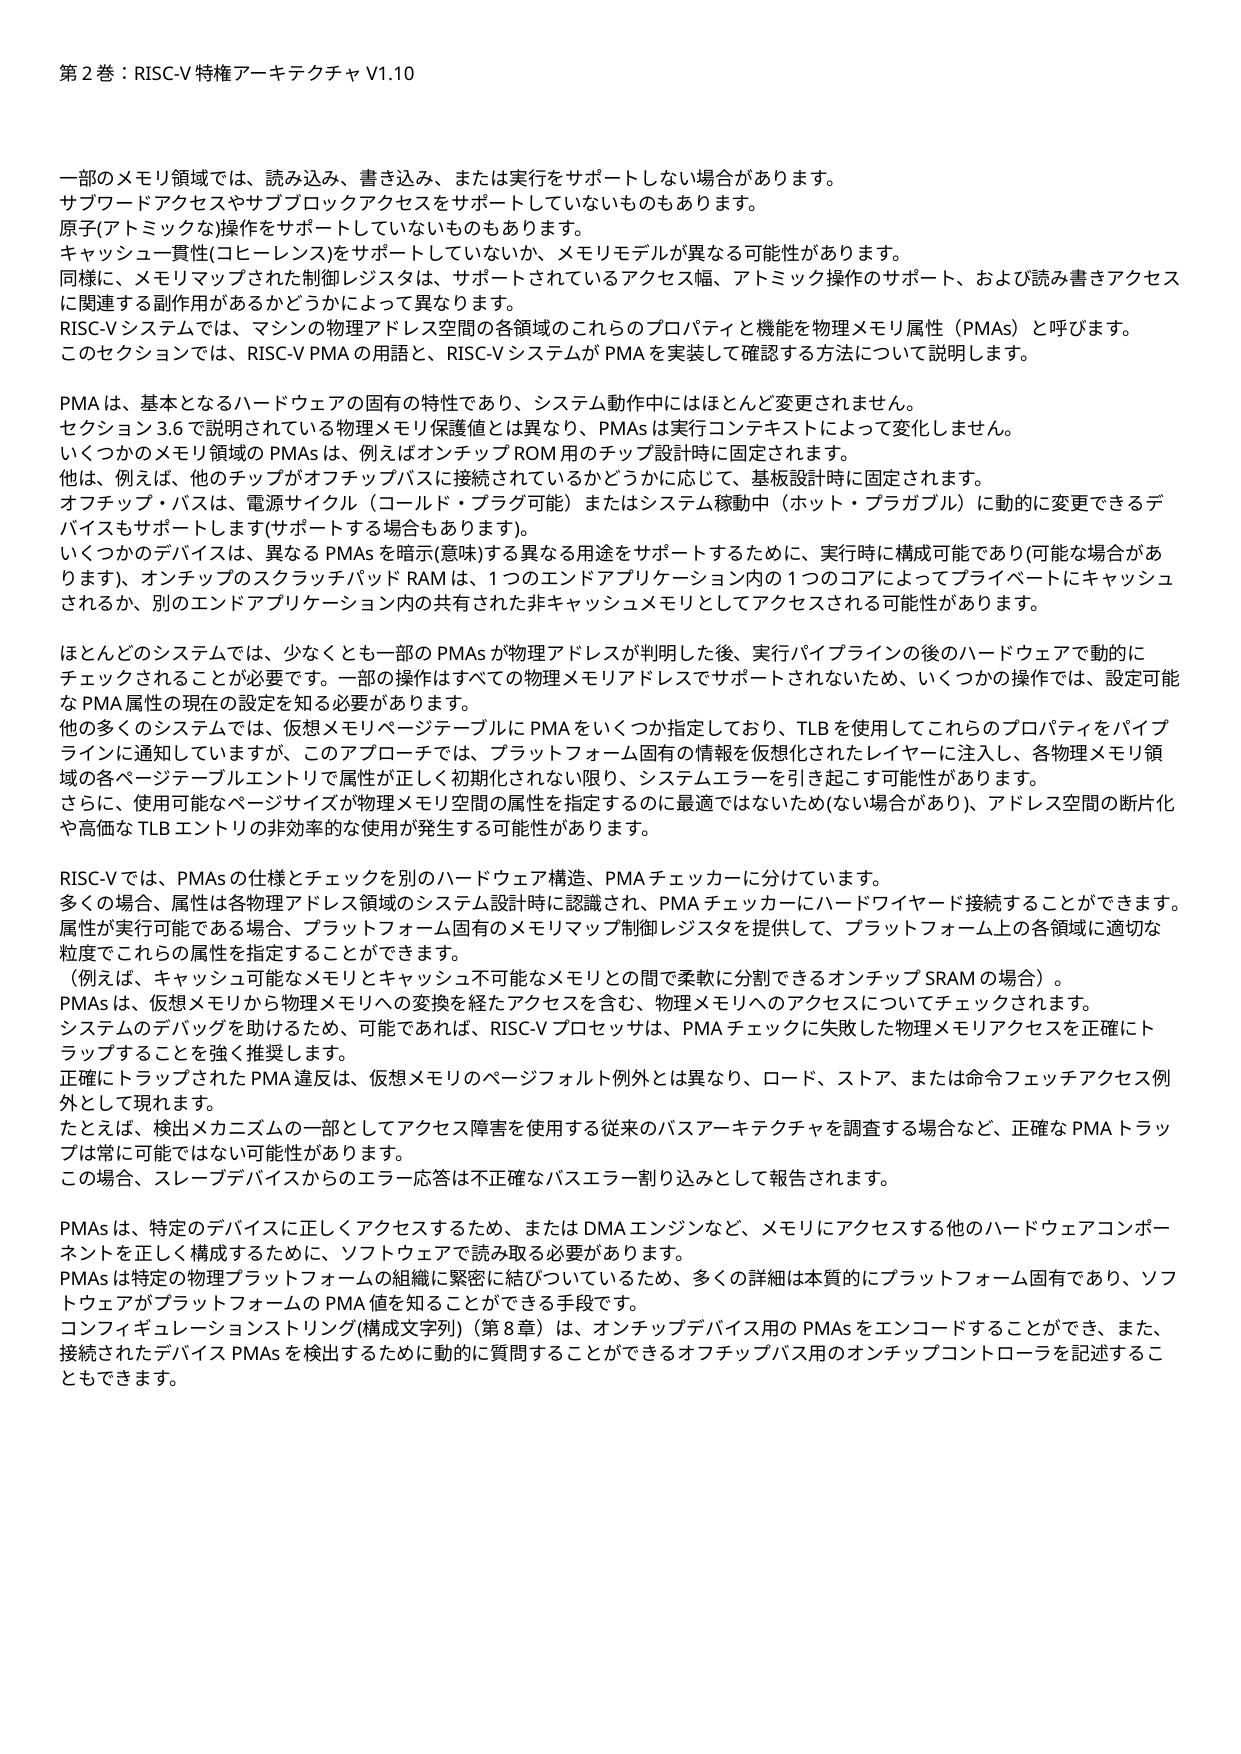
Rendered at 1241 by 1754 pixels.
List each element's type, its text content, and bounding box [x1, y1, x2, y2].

text 一部のメモリ領域では、読み込み、書き込み、または実行をサポートしない場合があります。 [59, 166, 1181, 191]
text オフチップ・バスは、電源サイクル（コールド・プラグ可能）またはシステム稼動中（ホット・プラガブル）に動的に変更できるデバイスもサポートします(サポートする場合もあります)。 [59, 491, 1181, 541]
text PMAsは、仮想メモリから物理メモリへの変換を経たアクセスを含む、物理メモリへのアクセスについてチェックされます。 [59, 991, 1181, 1016]
text RISC-Vシステムでは、マシンの物理アドレス空間の各領域のこれらのプロパティと機能を物理メモリ属性（PMAs）と呼びます。 [59, 316, 1181, 341]
text コンフィギュレーションストリング(構成文字列)（第8章）は、オンチップデバイス用のPMAsをエンコードすることができ、また、接続されたデバイスPMAsを検出するために動的に質問することができるオフチップバス用のオンチップコントローラを記述することもできます。 [59, 1316, 1181, 1391]
text いくつかのデバイスは、異なるPMAsを暗示(意味)する異なる用途をサポートするために、実行時に構成可能であり(可能な場合があります)、オンチップのスクラッチパッドRAMは、1つのエンドアプリケーション内の1つのコアによってプライベートにキャッシュされるか、別のエンドアプリケーション内の共有された非キャッシュメモリとしてアクセスされる可能性があります。 [59, 541, 1181, 616]
text このセクションでは、RISC-V PMAの用語と、RISC-VシステムがPMAを実装して確認する方法について説明します。 [59, 341, 1181, 366]
text 多くの場合、属性は各物理アドレス領域のシステム設計時に認識され、PMAチェッカーにハードワイヤード接続することができます。 [59, 891, 1181, 916]
text キャッシュ一貫性(コヒーレンス)をサポートしていないか、メモリモデルが異なる可能性があります。 [59, 241, 1181, 266]
text サブワードアクセスやサブブロックアクセスをサポートしていないものもあります。 [59, 191, 1181, 216]
text 他は、例えば、他のチップがオフチップバスに接続されているかどうかに応じて、基板設計時に固定されます。 [59, 466, 1181, 491]
text セクション3.6で説明されている物理メモリ保護値とは異なり、PMAsは実行コンテキストによって変化しません。 [59, 416, 1181, 441]
text 原子(アトミックな)操作をサポートしていないものもあります。 [59, 216, 1181, 241]
text いくつかのメモリ領域のPMAsは、例えばオンチップROM用のチップ設計時に固定されます。 [59, 441, 1181, 466]
text システムのデバッグを助けるため、可能であれば、RISC-Vプロセッサは、PMAチェックに失敗した物理メモリアクセスを正確にトラップすることを強く推奨します。 [59, 1016, 1181, 1066]
text たとえば、検出メカニズムの一部としてアクセス障害を使用する従来のバスアーキテクチャを調査する場合など、正確なPMAトラップは常に可能ではない可能性があります。 [59, 1116, 1181, 1166]
text PMAsは特定の物理プラットフォームの組織に緊密に結びついているため、多くの詳細は本質的にプラットフォーム固有であり、ソフトウェアがプラットフォームのPMA値を知ることができる手段です。 [59, 1266, 1181, 1316]
text この場合、スレーブデバイスからのエラー応答は不正確なバスエラー割り込みとして報告されます。 [59, 1166, 1181, 1191]
text ほとんどのシステムでは、少なくとも一部のPMAsが物理アドレスが判明した後、実行パイプラインの後のハードウェアで動的にチェックされることが必要です。一部の操作はすべての物理メモリアドレスでサポートされないため、いくつかの操作では、設定可能なPMA属性の現在の設定を知る必要があります。 [59, 641, 1181, 716]
text 他の多くのシステムでは、仮想メモリページテーブルにPMAをいくつか指定しており、TLBを使用してこれらのプロパティをパイプラインに通知していますが、このアプローチでは、プラットフォーム固有の情報を仮想化されたレイヤーに注入し、各物理メモリ領域の各ページテーブルエントリで属性が正しく初期化されない限り、システムエラーを引き起こす可能性があります。 [59, 716, 1181, 791]
text PMAsは、特定のデバイスに正しくアクセスするため、またはDMAエンジンなど、メモリにアクセスする他のハードウェアコンポーネントを正しく構成するために、ソフトウェアで読み取る必要があります。 [59, 1216, 1181, 1266]
text さらに、使用可能なページサイズが物理メモリ空間の属性を指定するのに最適ではないため(ない場合があり)、アドレス空間の断片化や高価なTLBエントリの非効率的な使用が発生する可能性があります。 [59, 791, 1181, 841]
text （例えば、キャッシュ可能なメモリとキャッシュ不可能なメモリとの間で柔軟に分割できるオンチップSRAMの場合）。 [59, 966, 1181, 991]
text 正確にトラップされたPMA違反は、仮想メモリのページフォルト例外とは異なり、ロード、ストア、または命令フェッチアクセス例外として現れます。 [59, 1066, 1181, 1116]
text RISC-Vでは、PMAsの仕様とチェックを別のハードウェア構造、PMAチェッカーに分けています。 [59, 866, 1181, 891]
text PMAは、基本となるハードウェアの固有の特性であり、システム動作中にはほとんど変更されません。 [59, 391, 1181, 416]
text 属性が実行可能である場合、プラットフォーム固有のメモリマップ制御レジスタを提供して、プラットフォーム上の各領域に適切な粒度でこれらの属性を指定することができます。 [59, 916, 1181, 966]
text 同様に、メモリマップされた制御レジスタは、サポートされているアクセス幅、アトミック操作のサポート、および読み書きアクセスに関連する副作用があるかどうかによって異なります。 [59, 266, 1181, 316]
